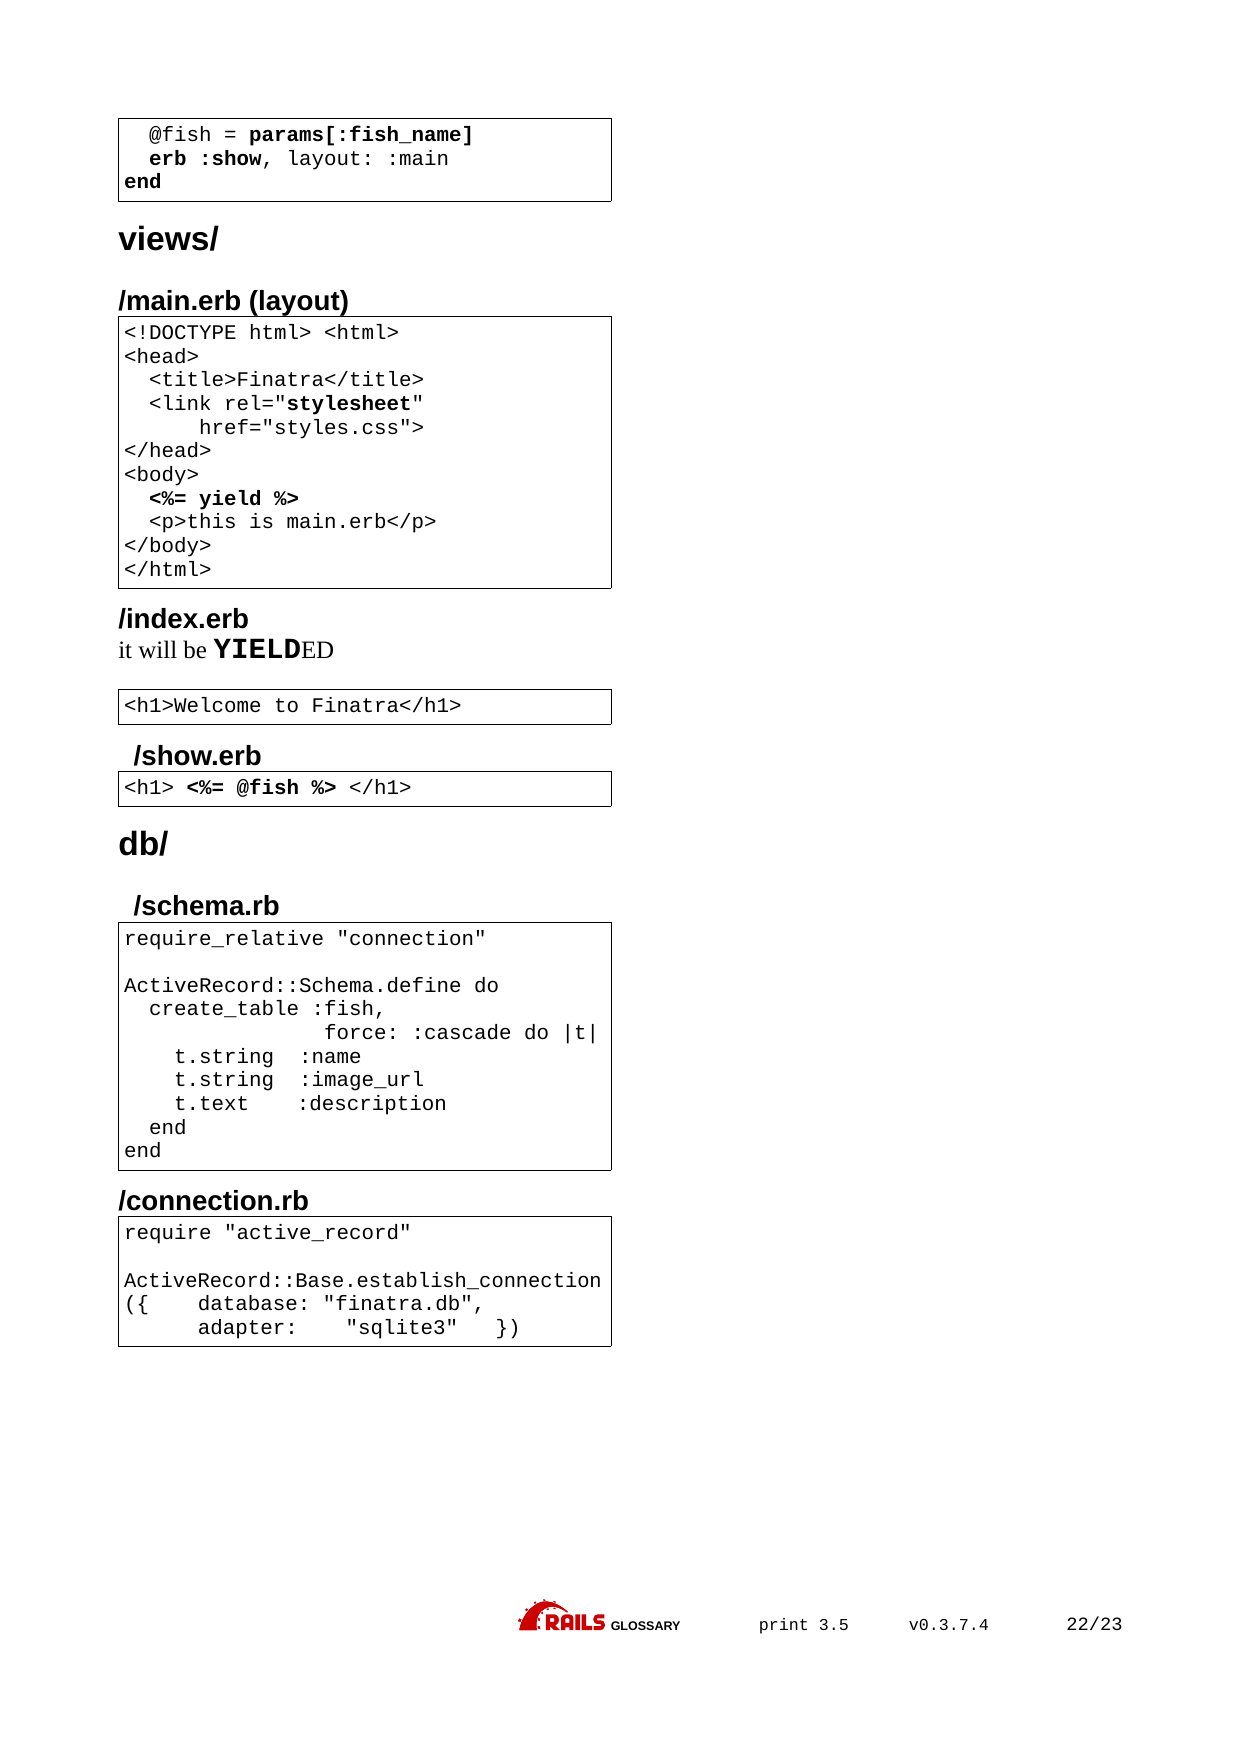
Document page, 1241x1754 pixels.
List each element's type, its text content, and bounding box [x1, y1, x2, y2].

subtitle views/ [118, 218, 611, 257]
subtitle /connection.rb [118, 1184, 611, 1216]
table_header require_relative "connection" ActiveRecord::Schema.define do create_table :fish, force: :cascade do |t| t.string :name t.string :image_url t.text :description end end [119, 923, 611, 1170]
text it will be YIELDED [118, 635, 611, 668]
table_header <h1> <%= @fish %> </h1> [119, 772, 611, 806]
subtitle /schema.rb [118, 890, 611, 922]
table_cell @fish = params[:fish_name] erb :show, layout: :main end [119, 119, 611, 201]
table_header require "active_record" ActiveRecord::Base.establish_connection({ database: "finatra.db", adapter: "sqlite3" }) [119, 1217, 611, 1346]
subtitle /index.erb [118, 603, 611, 635]
subtitle /show.erb [118, 739, 611, 771]
table_header <!DOCTYPE html> <html> <head> <title>Finatra</title> <link rel="stylesheet" href="styles.css"> </head> <body> <%= yield %> <p>this is main.erb</p> </body> </html> [119, 317, 611, 588]
subtitle /main.erb (layout) [118, 284, 611, 316]
table_header <h1>Welcome to Finatra</h1> [119, 690, 611, 724]
subtitle db/ [118, 824, 611, 862]
